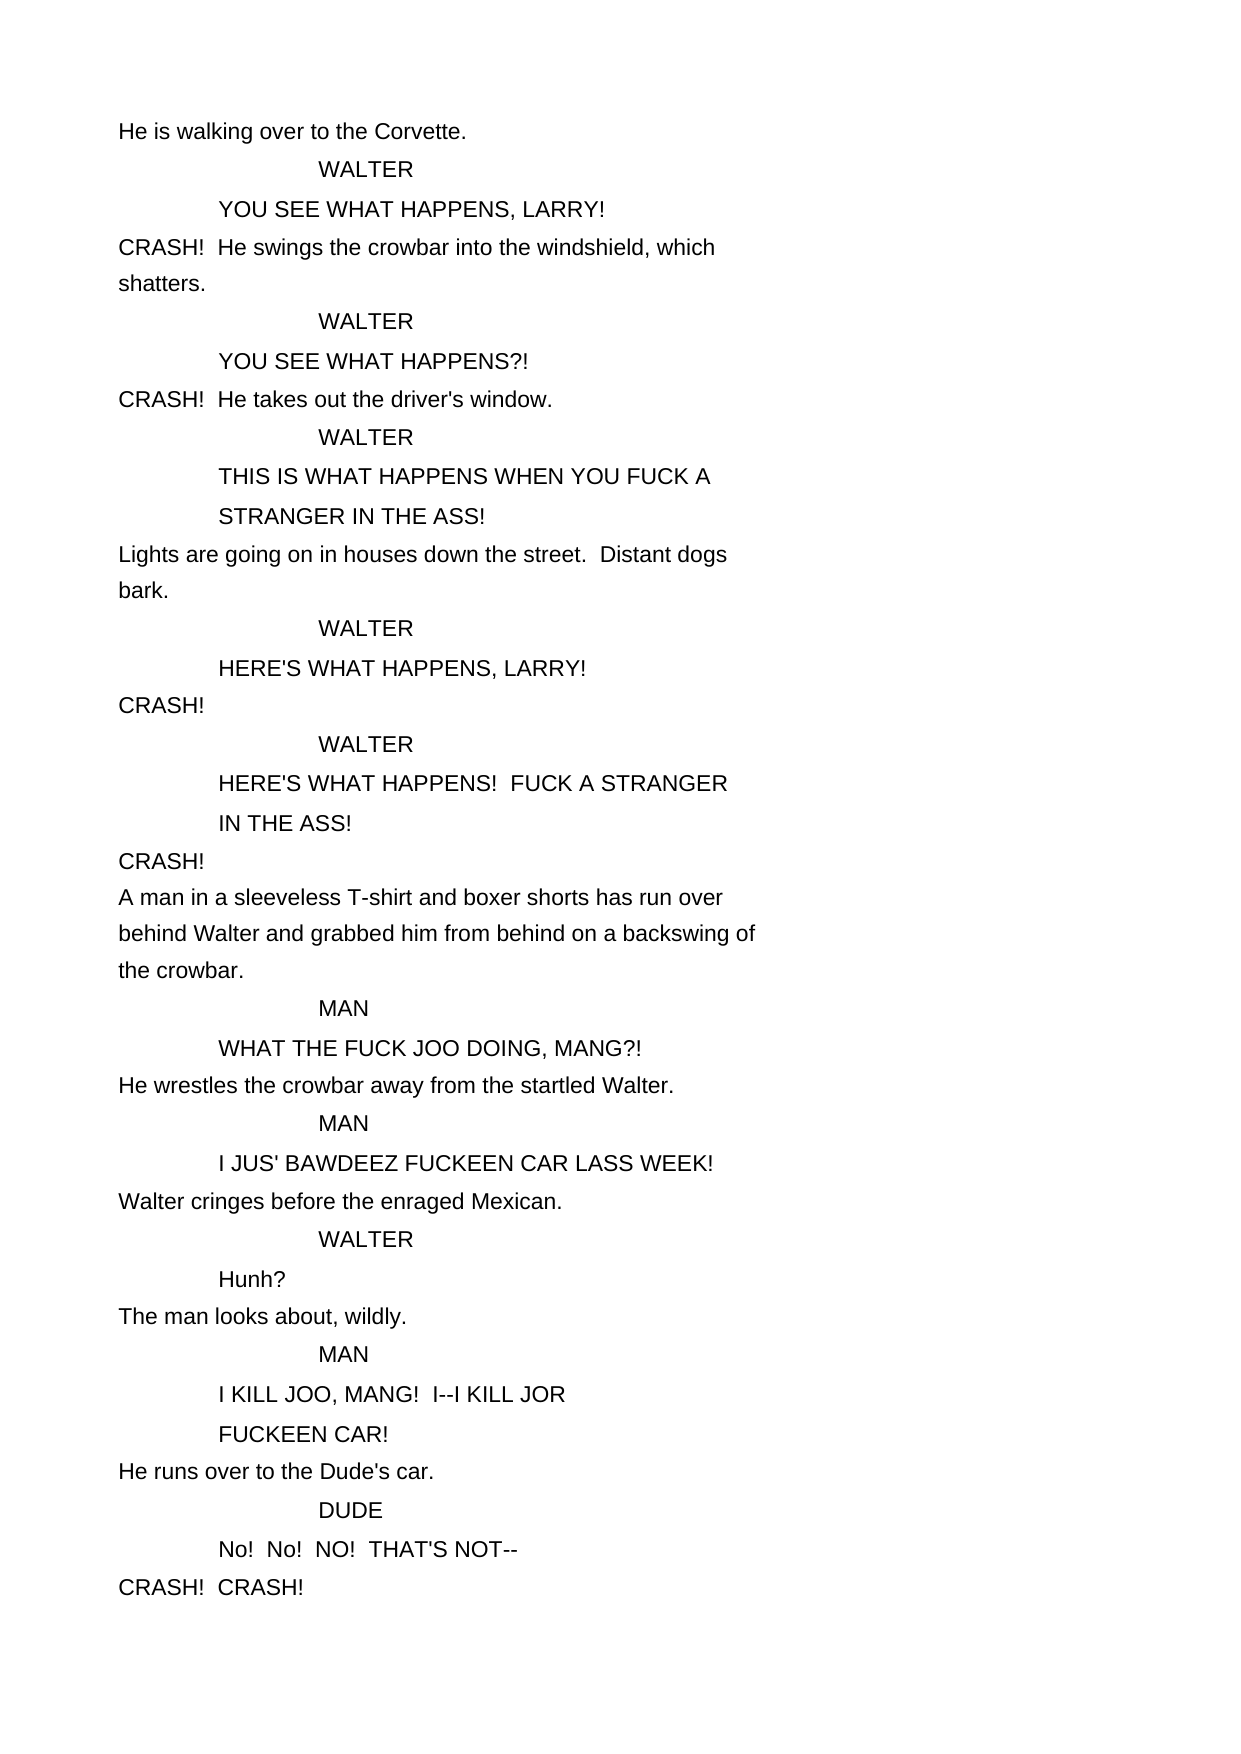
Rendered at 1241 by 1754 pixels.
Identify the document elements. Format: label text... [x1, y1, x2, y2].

text WALTER [118, 306, 1122, 335]
text YOU SEE WHAT HAPPENS?! [118, 346, 1122, 375]
text WALTER [118, 613, 1122, 642]
text shatters. [118, 270, 1122, 296]
text CRASH! CRASH! [118, 1574, 1122, 1600]
text He wrestles the crowbar away from the startled Walter. [118, 1072, 1122, 1098]
text WALTER [118, 422, 1122, 451]
text CRASH! [118, 692, 1122, 719]
text the crowbar. [118, 957, 1122, 983]
text He runs over to the Dude's car. [118, 1458, 1122, 1485]
text I JUS' BAWDEEZ FUCKEEN CAR LASS WEEK! [118, 1148, 1122, 1177]
text Lights are going on in houses down the street. Distant dogs [118, 541, 1122, 567]
text He is walking over to the Corvette. [118, 118, 1122, 144]
text THIS IS WHAT HAPPENS WHEN YOU FUCK A [118, 461, 1122, 490]
text HERE'S WHAT HAPPENS, LARRY! [118, 653, 1122, 682]
text IN THE ASS! [118, 808, 1122, 837]
text HERE'S WHAT HAPPENS! FUCK A STRANGER [118, 768, 1122, 797]
text A man in a sleeveless T-shirt and boxer shorts has run over [118, 884, 1122, 910]
text DUDE [118, 1495, 1122, 1523]
text I KILL JOO, MANG! I--I KILL JOR [118, 1379, 1122, 1408]
text STRANGER IN THE ASS! [118, 501, 1122, 530]
text WALTER [118, 729, 1122, 758]
text WHAT THE FUCK JOO DOING, MANG?! [118, 1033, 1122, 1061]
text MAN [118, 1108, 1122, 1137]
text The man looks about, wildly. [118, 1303, 1122, 1329]
text WALTER [118, 1224, 1122, 1253]
text MAN [118, 1339, 1122, 1368]
text YOU SEE WHAT HAPPENS, LARRY! [118, 194, 1122, 223]
text CRASH! [118, 848, 1122, 874]
text CRASH! He swings the crowbar into the windshield, which [118, 234, 1122, 260]
text CRASH! He takes out the driver's window. [118, 386, 1122, 412]
text MAN [118, 993, 1122, 1022]
text Walter cringes before the enraged Mexican. [118, 1188, 1122, 1214]
text FUCKEEN CAR! [118, 1419, 1122, 1447]
text Hunh? [118, 1264, 1122, 1292]
text bark. [118, 577, 1122, 603]
text No! No! NO! THAT'S NOT-- [118, 1534, 1122, 1563]
text behind Walter and grabbed him from behind on a backswing of [118, 920, 1122, 947]
text WALTER [118, 154, 1122, 183]
